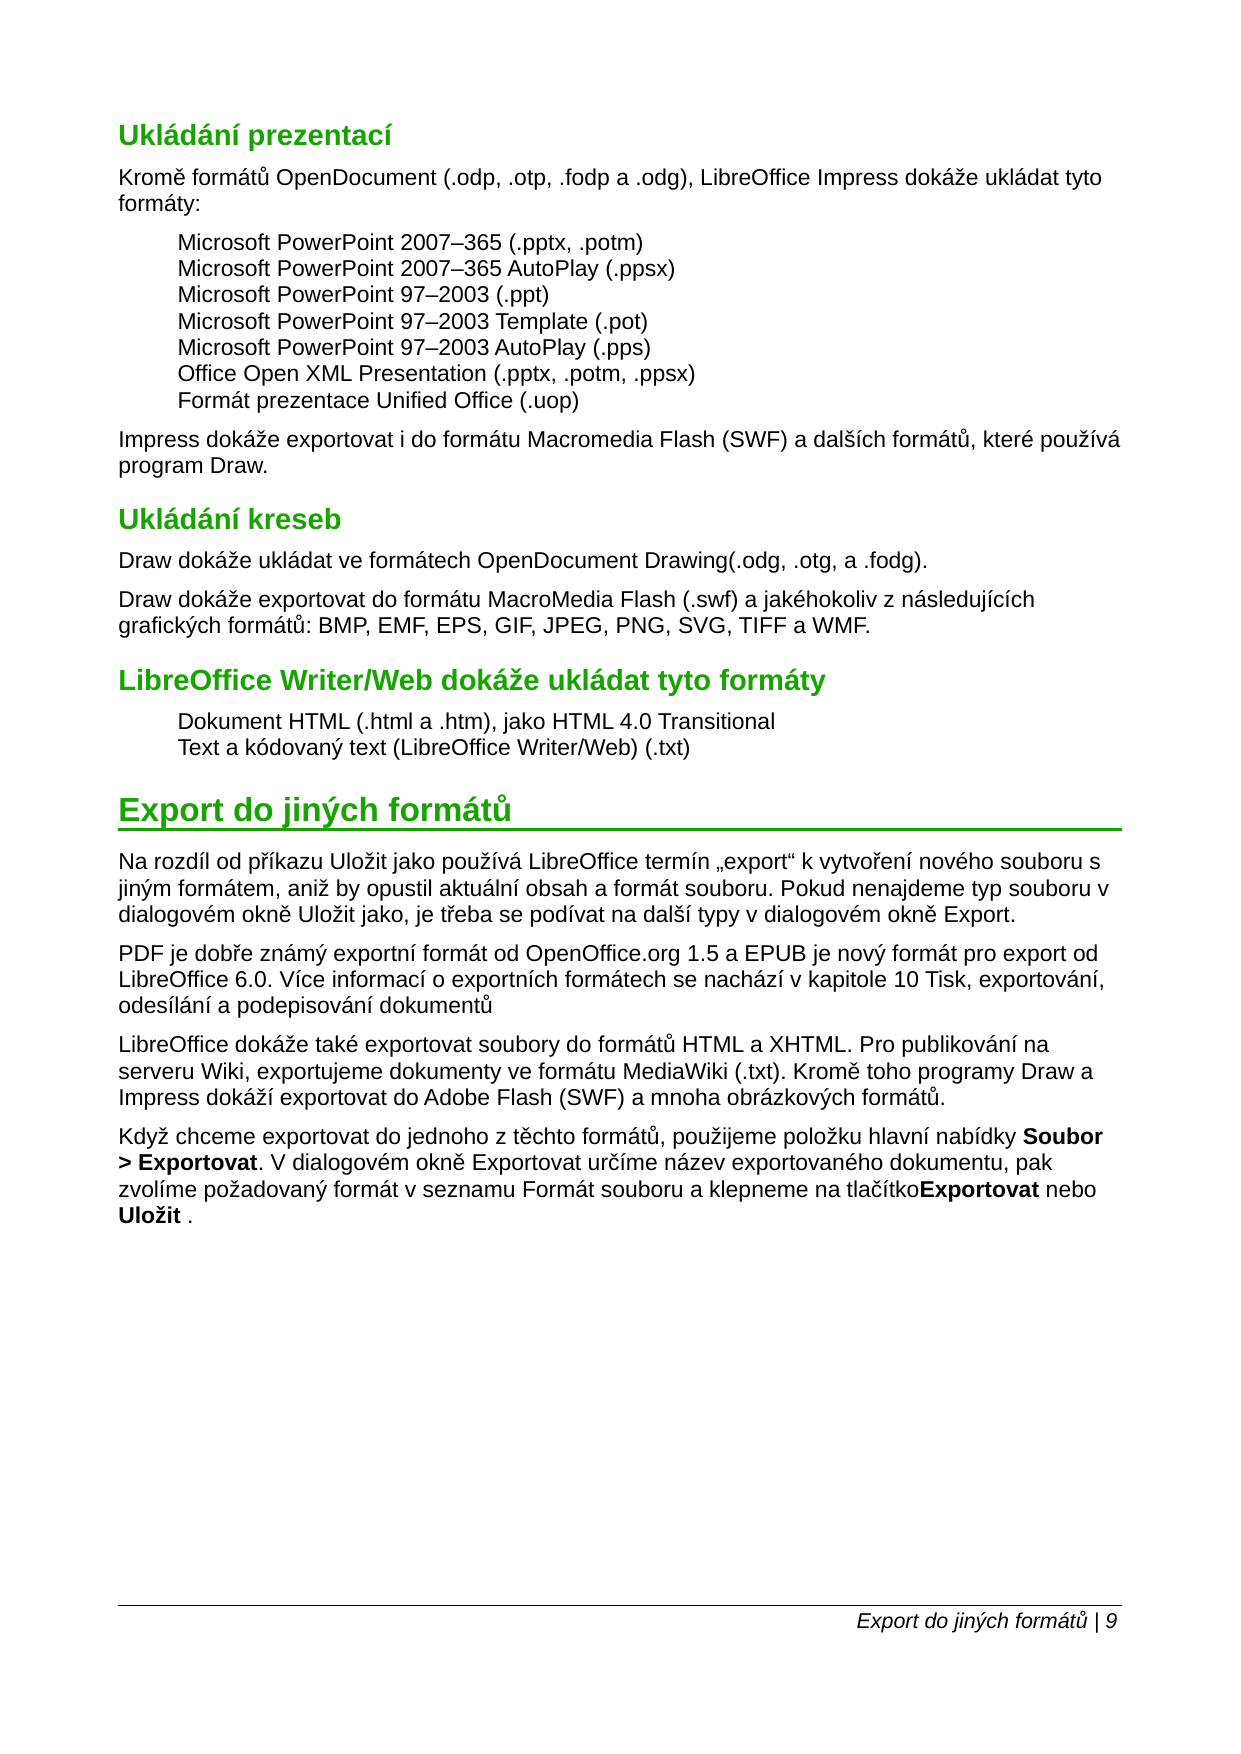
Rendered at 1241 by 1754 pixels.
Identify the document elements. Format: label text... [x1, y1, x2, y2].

text Dokument HTML (.html a .htm), jako HTML 4.0 Transitional Text a kódovaný text (LibreOffice Writer/Web) (.txt) [177, 708, 1122, 761]
list Kromě formátů OpenDocument (.odp, .otp, .fodp a .odg), LibreOffice Impress dokáže ukládat tyto formáty: [118, 163, 1122, 216]
subtitle LibreOffice Writer/Web dokáže ukládat tyto formáty [118, 662, 1122, 696]
text Na rozdíl od příkazu Uložit jako používá LibreOffice termín „export“ k vytvoření nového souboru s jiným formátem, aniž by opustil aktuální obsah a formát souboru. Pokud nenajdeme typ souboru v dialogovém okně Uložit jako, je třeba se podívat na další typy v dialogovém okně Export. [118, 848, 1122, 927]
text Draw dokáže ukládat ve formátech OpenDocument Drawing(.odg, .otg, a .fodg). [118, 547, 1122, 574]
text Draw dokáže exportovat do formátu MacroMedia Flash (.swf) a jakéhokoliv z následujících grafických formátů: BMP, EMF, EPS, GIF, JPEG, PNG, SVG, TIFF a WMF. [118, 586, 1122, 639]
subtitle Export do jiných formátů [118, 790, 1122, 828]
text PDF je dobře známý exportní formát od OpenOffice.org 1.5 a EPUB je nový formát pro export od LibreOffice 6.0. Více informací o exportních formátech se nachází v kapitole 10 Tisk, exportování, odesílání a podepisování dokumentů [118, 940, 1122, 1019]
text Microsoft PowerPoint 2007–365 (.pptx, .potm) Microsoft PowerPoint 2007–365 AutoPlay (.ppsx) Microsoft PowerPoint 97–2003 (.ppt) Microsoft PowerPoint 97–2003 Template (.pot) Microsoft PowerPoint 97–2003 AutoPlay (.pps) Office Open XML Presentation (.pptx, .potm, .ppsx) Formát prezentace Unified Office (.uop) [177, 229, 1122, 413]
subtitle Ukládání kreseb [118, 502, 1122, 536]
text LibreOffice dokáže také exportovat soubory do formátů HTML a XHTML. Pro publikování na serveru Wiki, exportujeme dokumenty ve formátu MediaWiki (.txt). Kromě toho programy Draw a Impress dokáží exportovat do Adobe Flash (SWF) a mnoha obrázkových formátů. [118, 1031, 1122, 1110]
text Impress dokáže exportovat i do formátu Macromedia Flash (SWF) a dalších formátů, které používá program Draw. [118, 426, 1122, 478]
text Když chceme exportovat do jednoho z těchto formátů, použijeme položku hlavní nabídky Soubor > Exportovat. V dialogovém okně Exportovat určíme název exportovaného dokumentu, pak zvolíme požadovaný formát v seznamu Formát souboru a klepneme na tlačítkoExportovat nebo Uložit . [118, 1123, 1122, 1228]
subtitle Ukládání prezentací [118, 118, 1122, 152]
